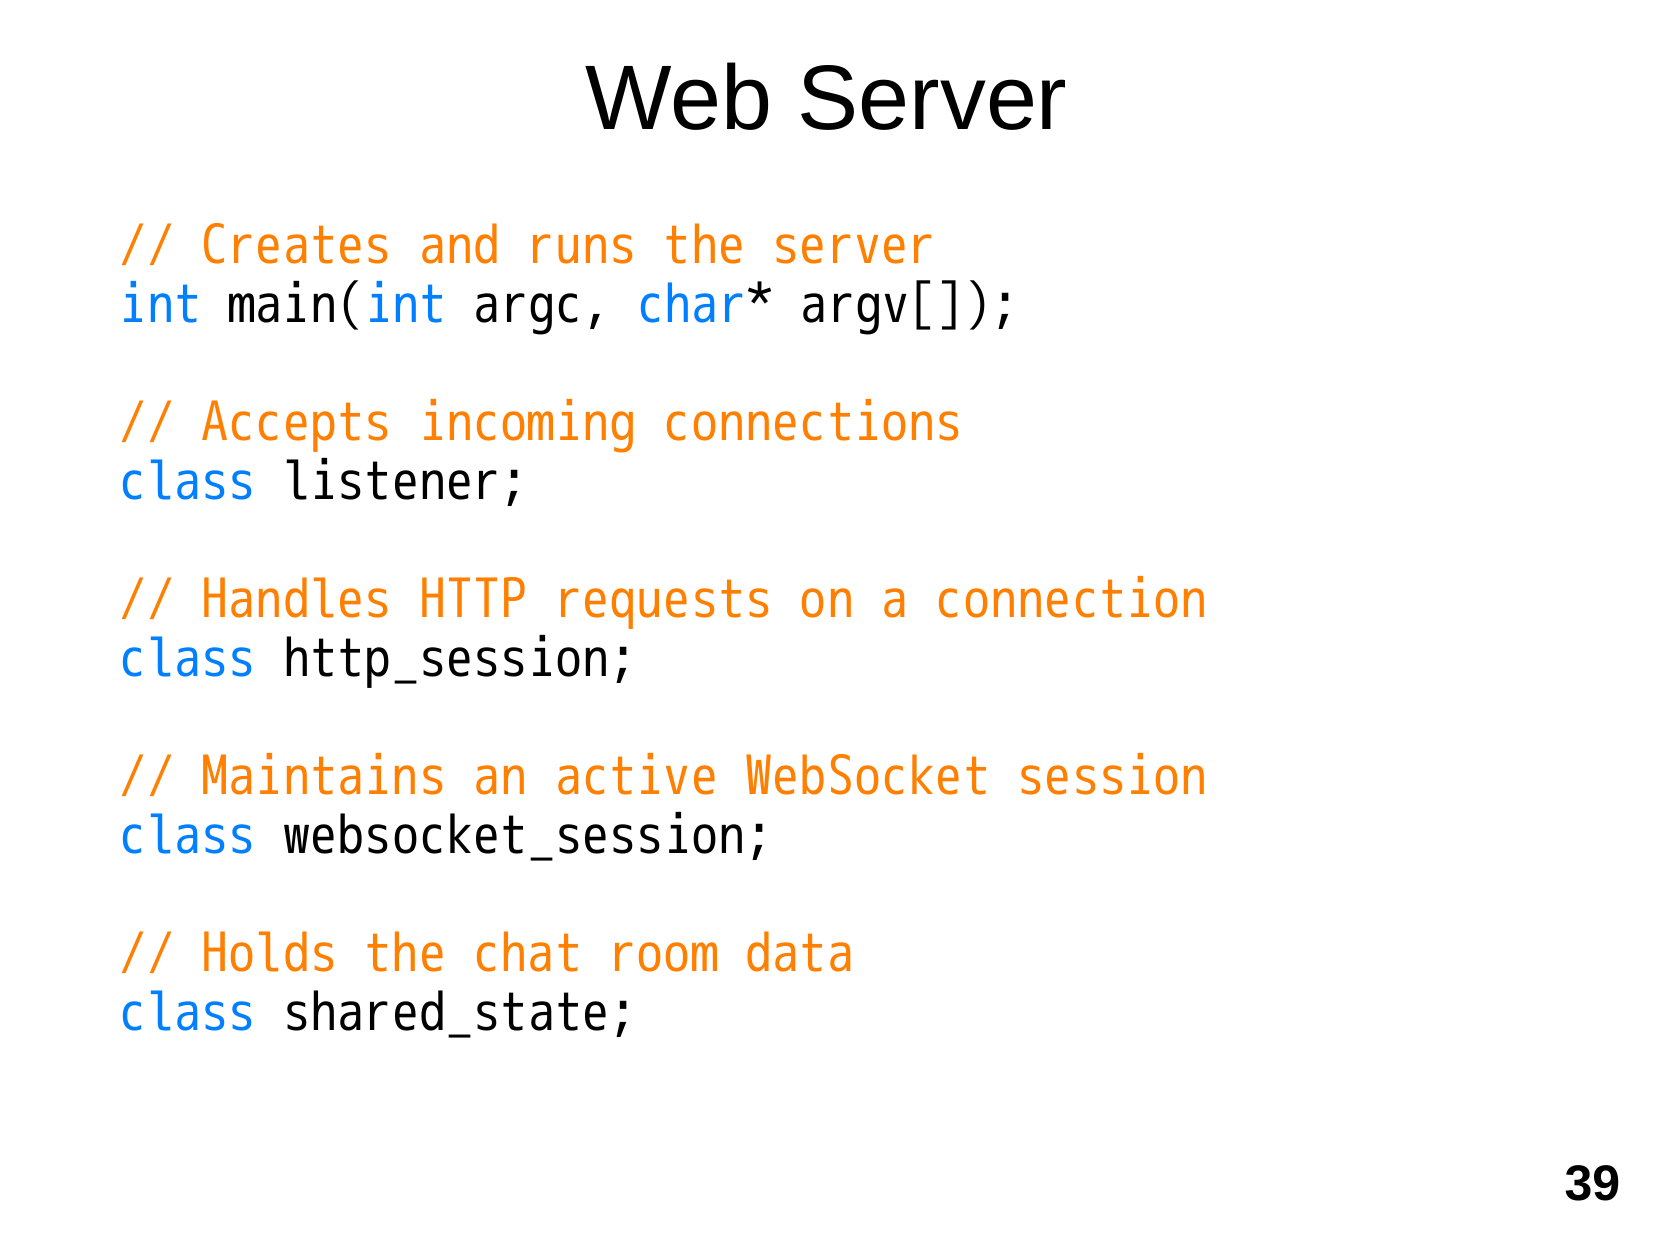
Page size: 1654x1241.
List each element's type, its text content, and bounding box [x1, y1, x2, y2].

text_box // Creates and runs the server int main(int argc, char* argv[]); // Accepts incoming connections class listener; // Handles HTTP requests on a connection class http_session; // Maintains an active WebSocket session class websocket_session; // Holds the chat room data class shared_state; [104, 210, 1575, 1045]
title Web Server [82, 15, 1571, 181]
